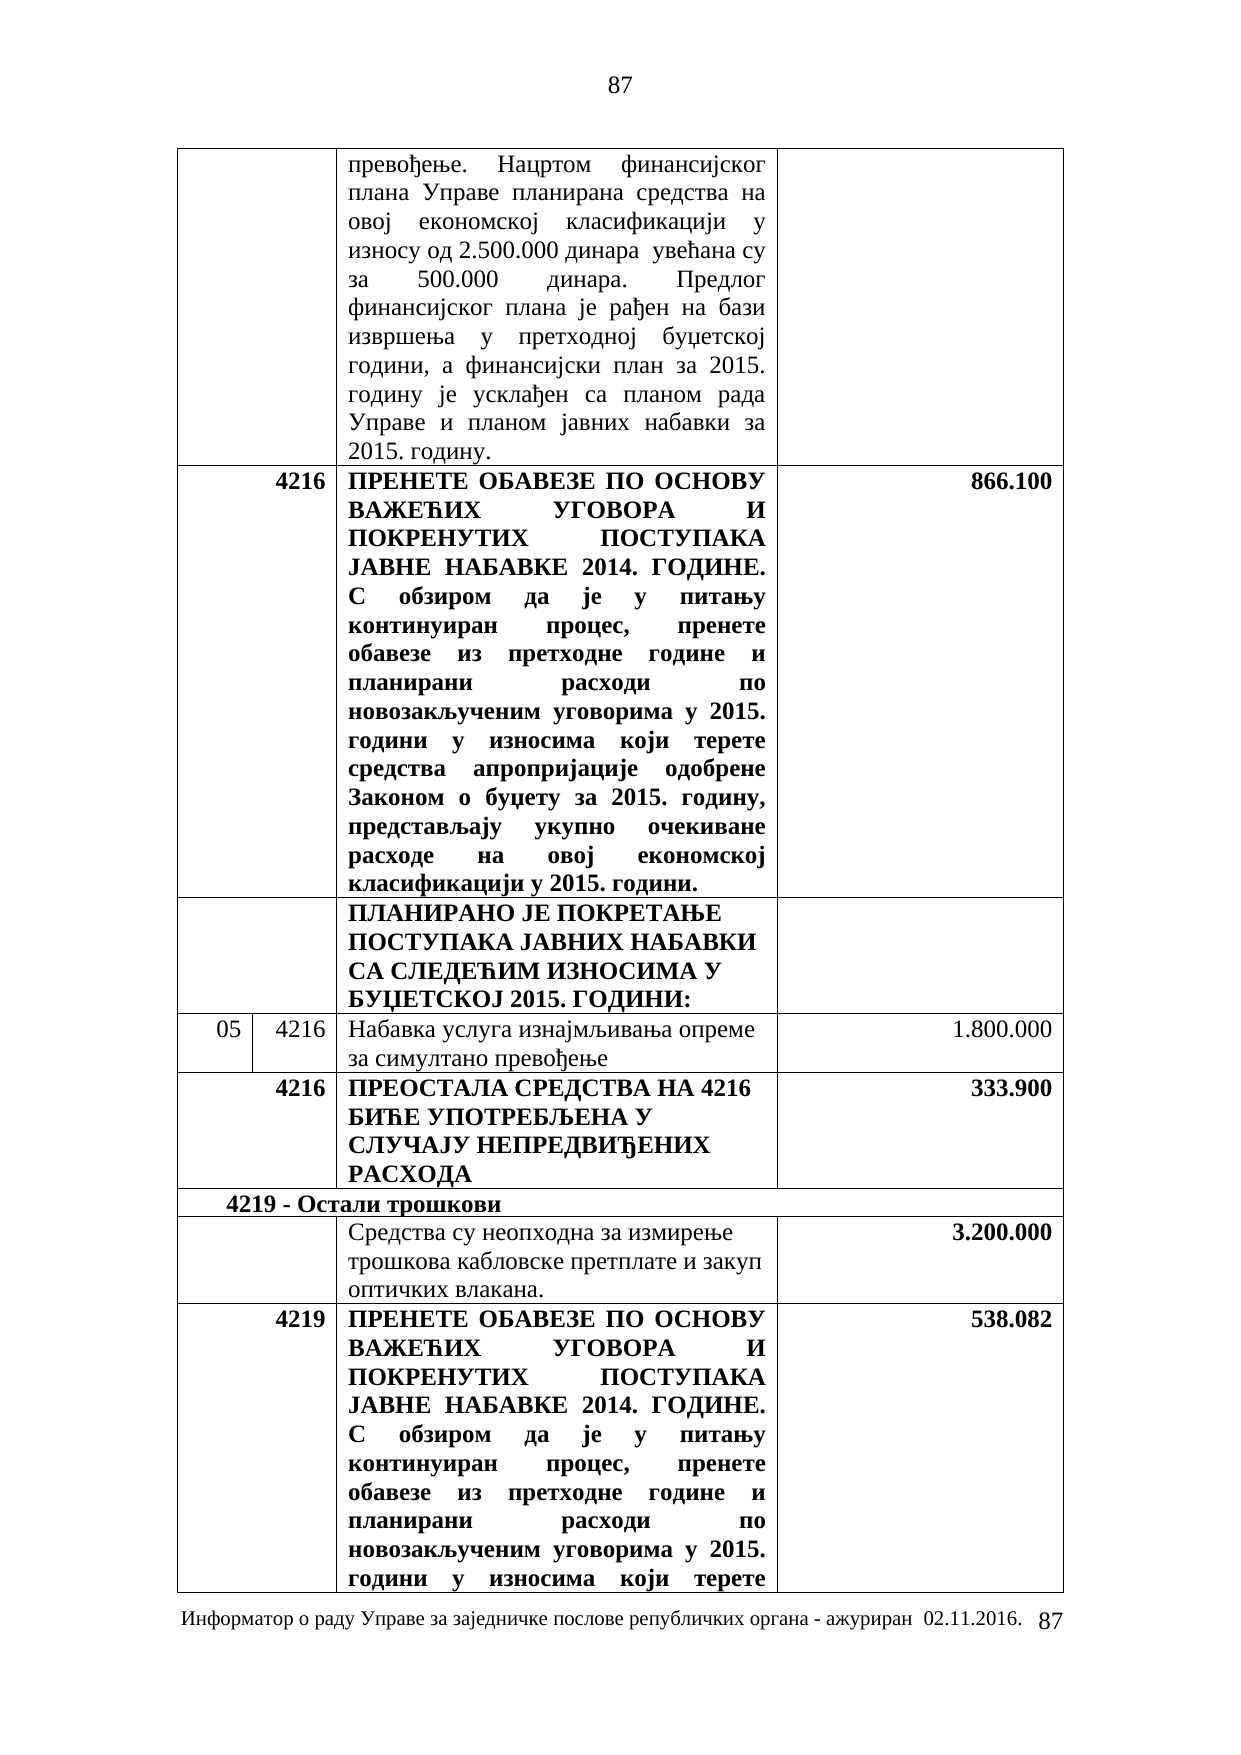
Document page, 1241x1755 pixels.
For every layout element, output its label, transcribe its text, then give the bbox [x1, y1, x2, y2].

table_cell 4219 - Остали трошкови [178, 1189, 1063, 1216]
table_cell ПРЕОСТАЛА СРЕДСТВА НА 4216 БИЋЕ УПОТРЕБЉЕНА У СЛУЧАЈУ НЕПРЕДВИЂЕНИХ РАСХОДА [337, 1073, 777, 1188]
table_cell 538.082 [778, 1304, 1063, 1592]
table_cell [178, 149, 336, 465]
table_cell 4219 [178, 1304, 336, 1592]
table_cell 3.200.000 [778, 1217, 1063, 1303]
table_cell 4216 [178, 466, 336, 897]
table_cell ПРЕНЕТЕ ОБАВЕЗЕ ПО ОСНОВУ ВАЖЕЋИХ УГОВОРА И ПОКРЕНУТИХ ПОСТУПАКА ЈАВНЕ НАБАВКЕ 2014. ГОДИНЕ. С обзиром да је у питању континуиран процес, пренете обавезе из претходне године и планирани расходи по новозакљученим уговорима у 2015. години у износима који терете средства апропријације одобрене Законом о буџету за 2015. годину, представљају укупно очекиване расходе на овој економској класификацији у 2015. години. [337, 466, 777, 897]
table_cell Набавка услуга изнајмљивања опреме за симултано превођење [337, 1014, 777, 1072]
table_cell 4216 [253, 1014, 336, 1072]
table_cell [778, 898, 1063, 1013]
table_cell Средства су неопходна за измирење трошкова кабловске претплате и закуп оптичких влакана. [337, 1217, 777, 1303]
table_cell [178, 1217, 336, 1303]
table_cell [778, 149, 1063, 465]
table_cell превођење. Нацртом финансијског плана Управе планирана средства на овој економској класификацији у износу од 2.500.000 динара увећана су за 500.000 динара. Предлог финансијског плана је рађен на бази извршења у претходној буџетској години, а финансијски план за 2015. годину је усклађен са планом рада Управе и планом јавних набавки за 2015. годину. [337, 149, 777, 465]
table_cell 4216 [178, 1073, 336, 1188]
table_cell ПРЕНЕТЕ ОБАВЕЗЕ ПО ОСНОВУ ВАЖЕЋИХ УГОВОРА И ПОКРЕНУТИХ ПОСТУПАКА ЈАВНЕ НАБАВКЕ 2014. ГОДИНЕ. С обзиром да је у питању континуиран процес, пренете обавезе из претходне године и планирани расходи по новозакљученим уговорима у 2015. години у износима који терете [337, 1304, 777, 1592]
table_cell [178, 898, 336, 1013]
table_cell 866.100 [778, 466, 1063, 897]
table_cell 1.800.000 [778, 1014, 1063, 1072]
table_cell 05 [178, 1014, 252, 1072]
table_cell ПЛАНИРАНО ЈЕ ПОКРЕТАЊЕ ПОСТУПАКА ЈАВНИХ НАБАВКИ СА СЛЕДЕЋИМ ИЗНОСИМА У БУЏЕТСКОЈ 2015. ГОДИНИ: [337, 898, 777, 1013]
table_cell 333.900 [778, 1073, 1063, 1188]
